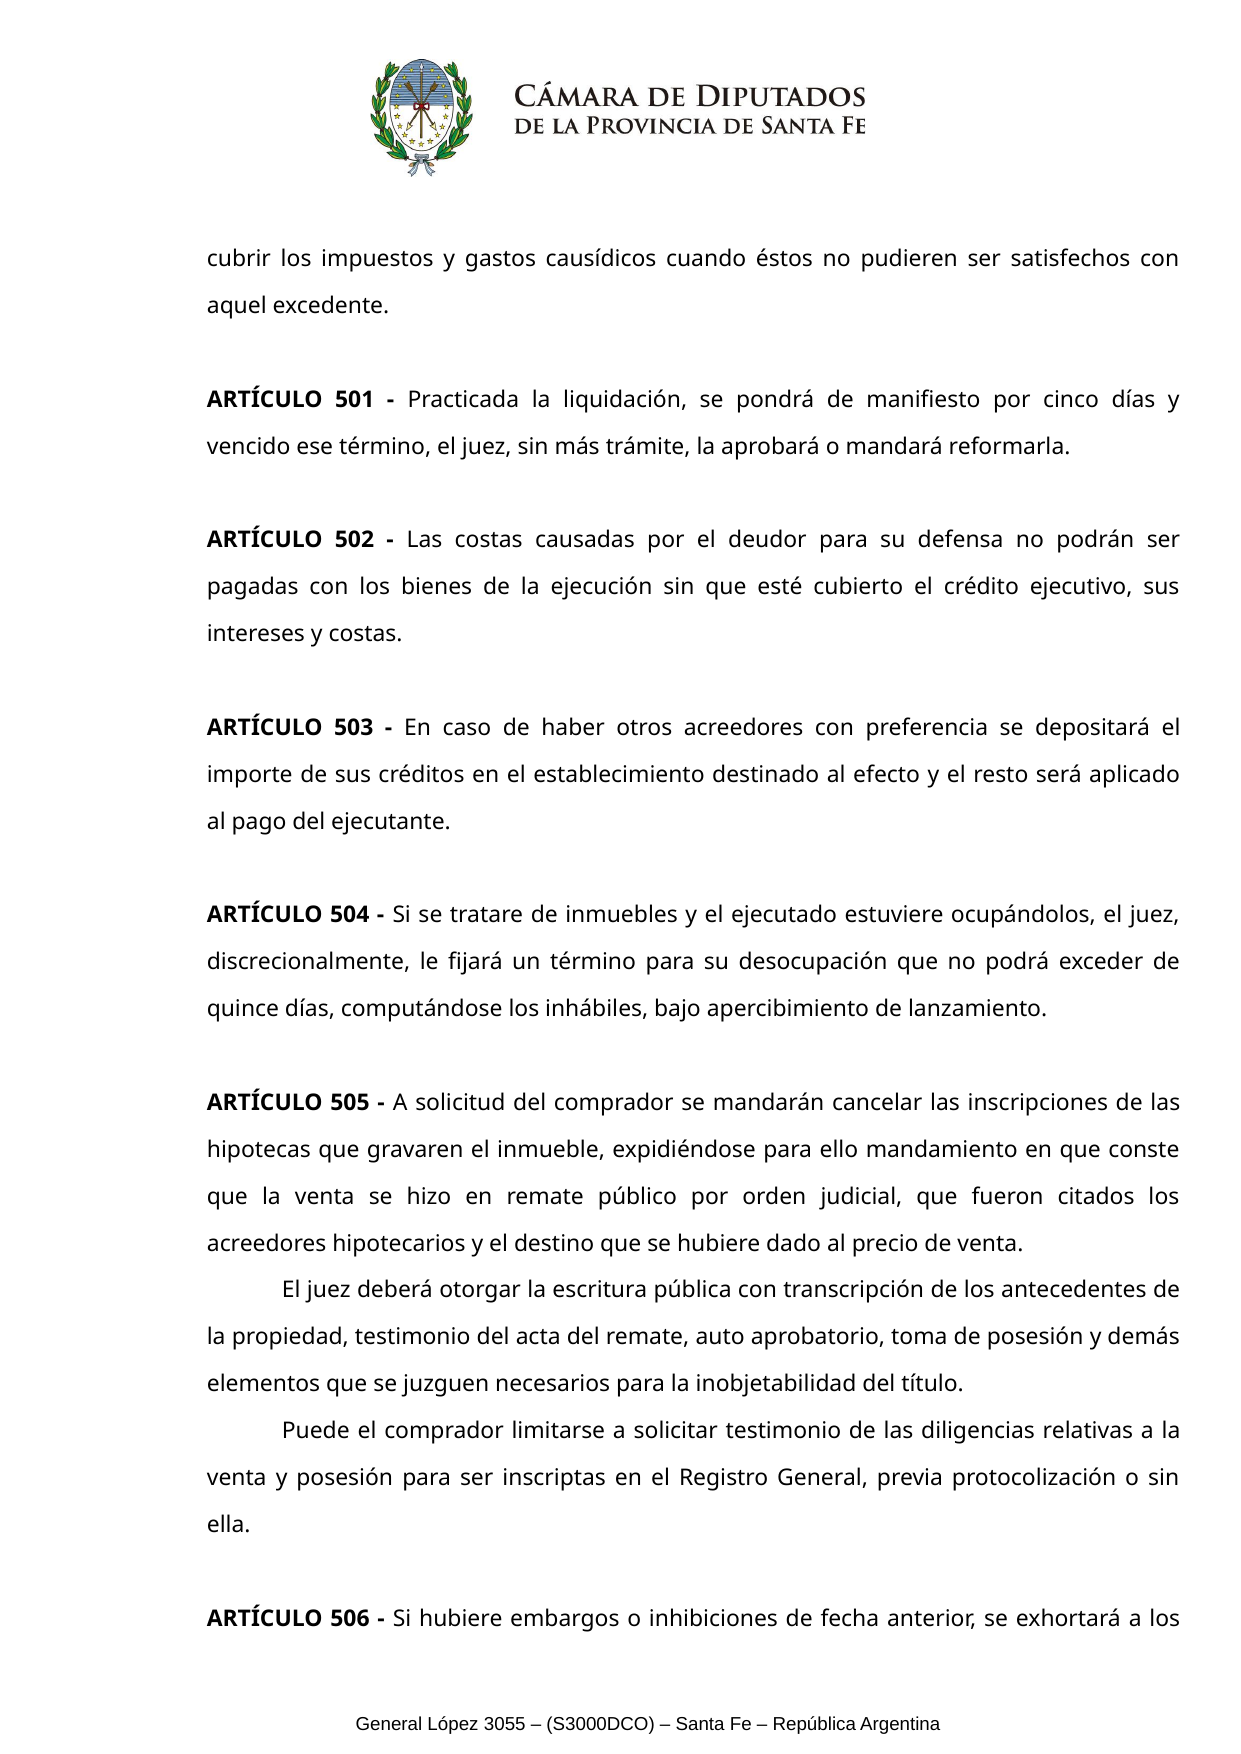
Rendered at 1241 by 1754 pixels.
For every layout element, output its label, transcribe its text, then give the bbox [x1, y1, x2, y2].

text ARTÍCULO 505 - A solicitud del comprador se mandarán cancelar las inscripciones de las hipotecas que gravaren el inmueble, expidiéndose para ello mandamiento en que conste que la venta se hizo en remate público por orden judicial, que fueron citados los acreedores hipotecarios y el destino que se hubiere dado al precio de venta. [207, 1086, 1181, 1258]
picture [370, 59, 866, 181]
text ARTÍCULO 504 - Si se tratare de inmuebles y el ejecutado estuviere ocupándolos, el juez, discrecionalmente, le fijará un término para su desocupación que no podrá exceder de quince días, computándose los inhábiles, bajo apercibimiento de lanzamiento. [207, 898, 1181, 1023]
text El juez deberá otorgar la escritura pública con transcripción de los antecedentes de la propiedad, testimonio del acta del remate, auto aprobatorio, toma de posesión y demás elementos que se juzguen necesarios para la inobjetabilidad del título. [207, 1273, 1181, 1398]
text ARTÍCULO 501 - Practicada la liquidación, se pondrá de manifiesto por cinco días y vencido ese término, el juez, sin más trámite, la aprobará o mandará reformarla. [207, 383, 1181, 461]
text ARTÍCULO 503 - En caso de haber otros acreedores con preferencia se depositará el importe de sus créditos en el establecimiento destinado al efecto y el resto será aplicado al pago del ejecutante. [207, 711, 1181, 836]
text ARTÍCULO 502 - Las costas causadas por el deudor para su defensa no podrán ser pagadas con los bienes de la ejecución sin que esté cubierto el crédito ejecutivo, sus intereses y costas. [207, 523, 1181, 648]
text cubrir los impuestos y gastos causídicos cuando éstos no pudieren ser satisfechos con aquel excedente. [207, 242, 1181, 320]
text ARTÍCULO 506 - Si hubiere embargos o inhibiciones de fecha anterior, se exhortará a los [207, 1602, 1181, 1633]
text Puede el comprador limitarse a solicitar testimonio de las diligencias relativas a la venta y posesión para ser inscriptas en el Registro General, previa protocolización o sin ella. [207, 1414, 1181, 1539]
